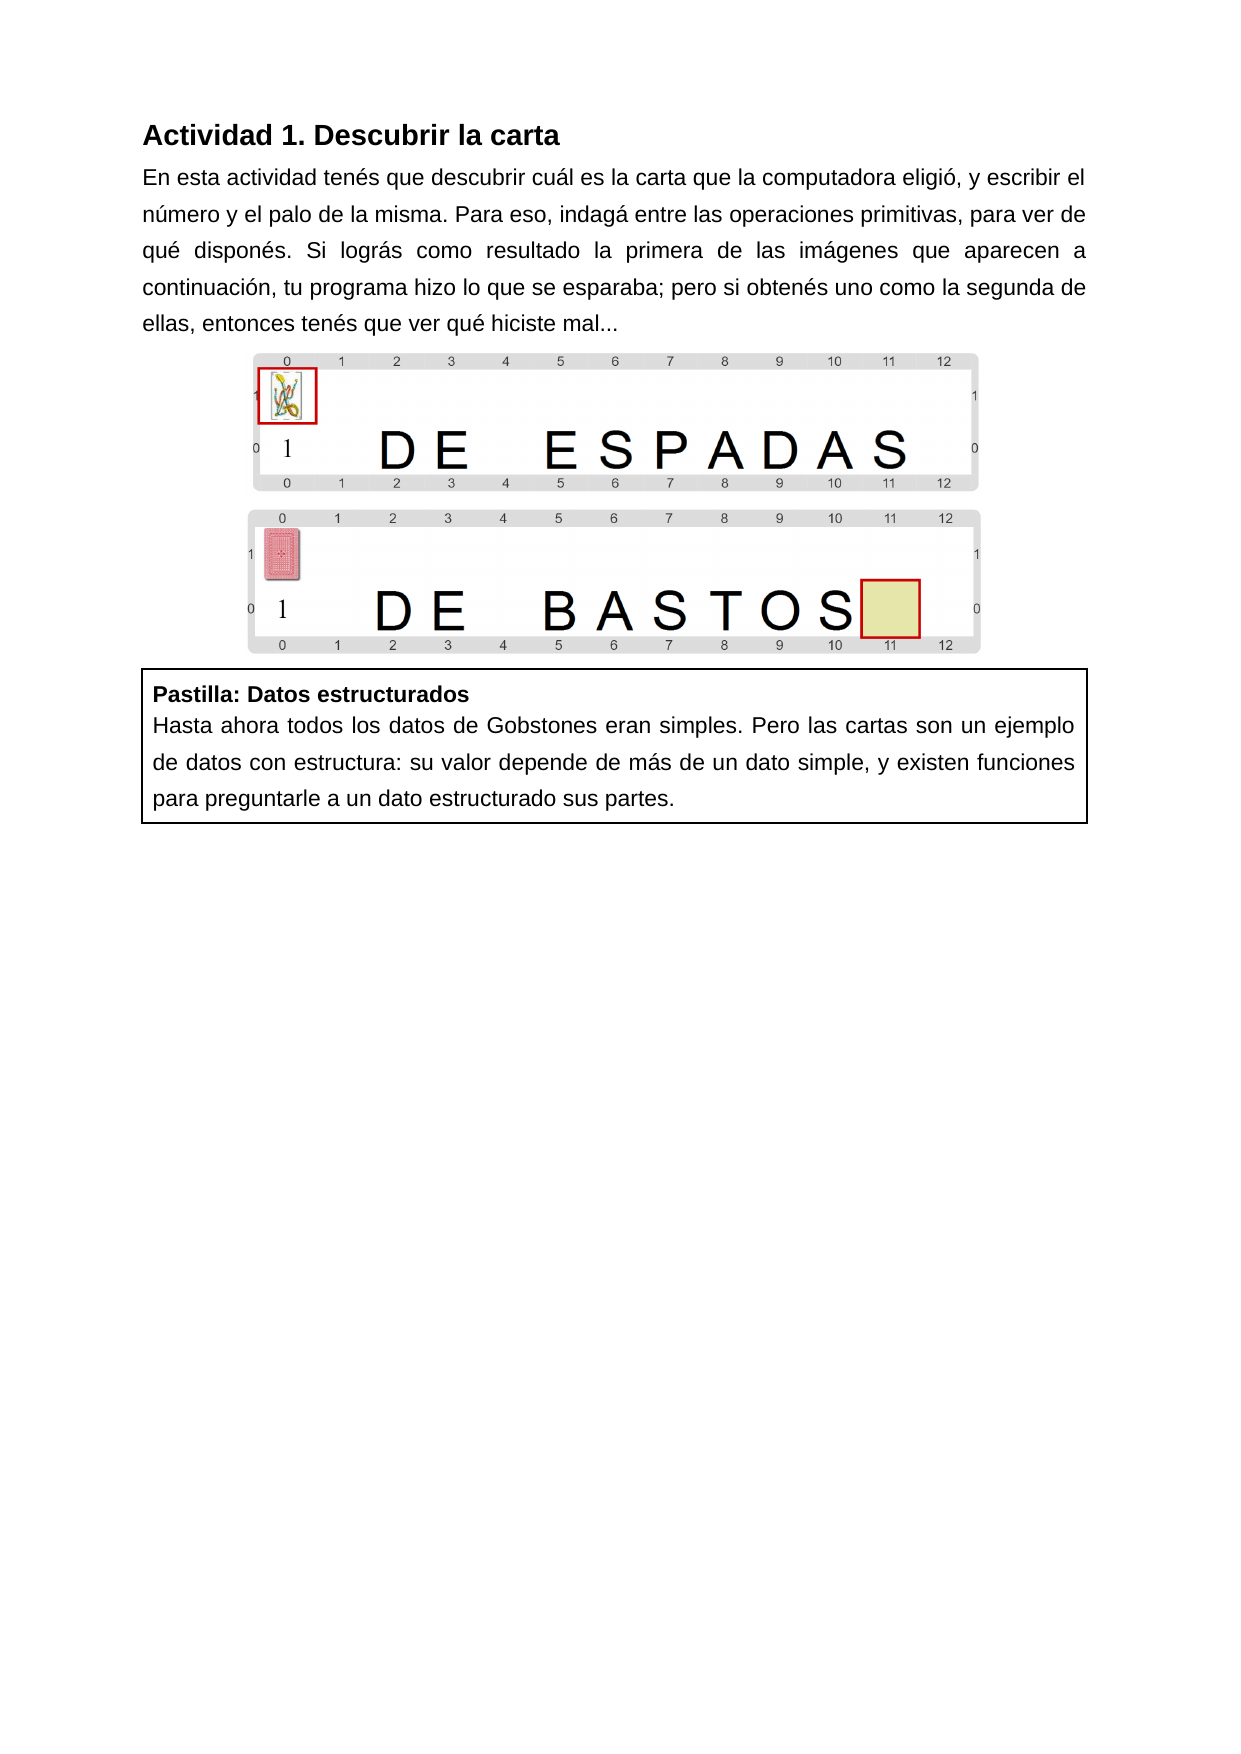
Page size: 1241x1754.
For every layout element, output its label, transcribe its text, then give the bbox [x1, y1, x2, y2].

text Actividad 1. Descubrir la carta [142, 118, 1087, 152]
picture [244, 507, 985, 658]
picture [244, 346, 985, 497]
table_header Pastilla: Datos estructurados Hasta ahora todos los datos de Gobstones eran simples. Pero las cartas son un ejemplo de datos con estructura: su valor depende de más de un dato simple, y existen funciones para preguntarle a un dato estructurado sus partes. [143, 670, 1086, 822]
text En esta actividad tenés que descubrir cuál es la carta que la computadora eligió, y escribir el número y el palo de la misma. Para eso, indagá entre las operaciones primitivas, para ver de qué disponés. Si lográs como resultado la primera de las imágenes que aparecen a continuación, tu programa hizo lo que se esparaba; pero si obtenés uno como la segunda de ellas, entonces tenés que ver qué hiciste mal... [142, 164, 1087, 336]
